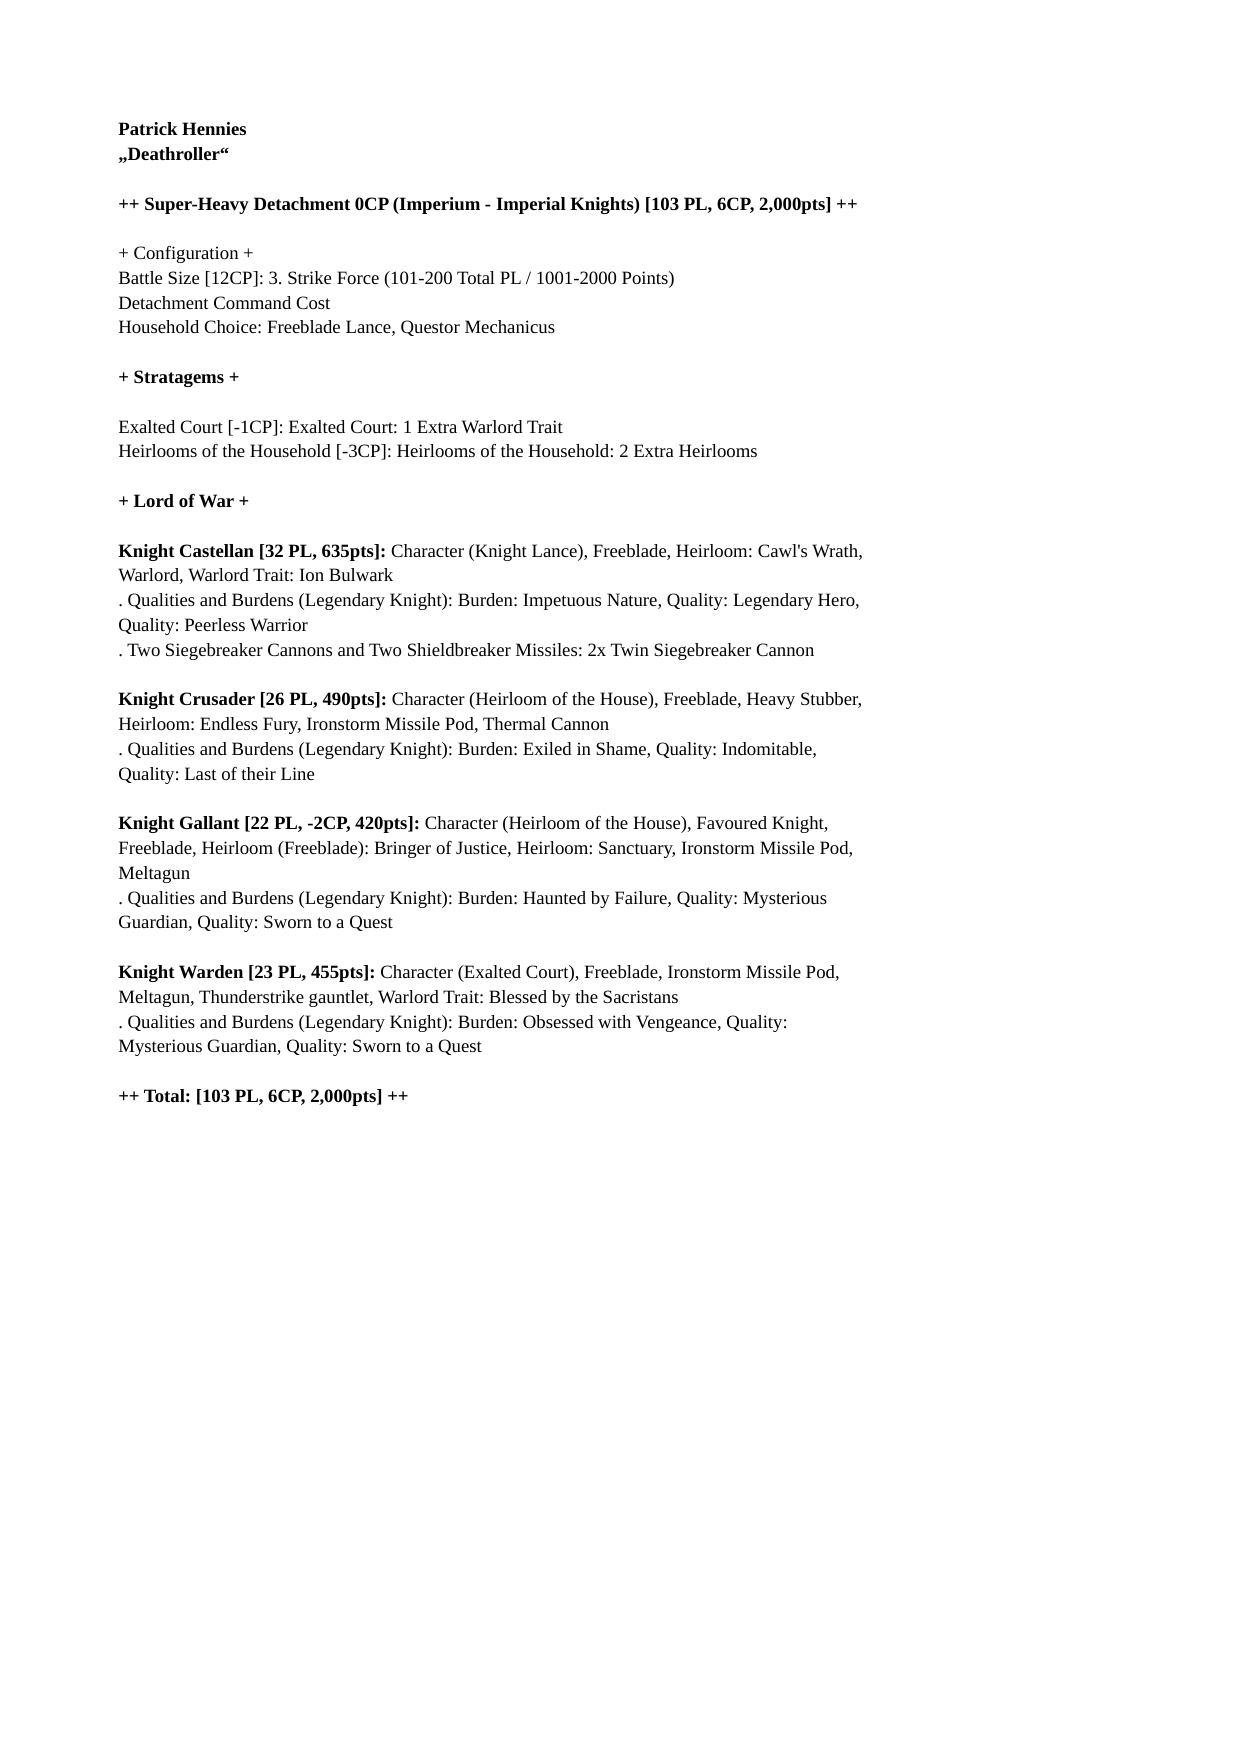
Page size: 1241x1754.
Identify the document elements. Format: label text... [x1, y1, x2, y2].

text Patrick Hennies [118, 118, 1122, 140]
text Exalted Court [-1CP]: Exalted Court: 1 Extra Warlord Trait Heirlooms of the Household [-3CP]: Heirlooms of the Household: 2 Extra Heirlooms [118, 391, 1122, 487]
text „Deathroller“ [118, 143, 1122, 164]
text Knight Gallant [22 PL, -2CP, 420pts]: Character (Heirloom of the House), Favoured Knight, Freeblade, Heirloom (Freeblade): Bringer of Justice, Heirloom: Sanctuary, Ironstorm Missile Pod, Meltagun . Qualities and Burdens (Legendary Knight): Burden: Haunted by Failure, Quality: Mysterious Guardian, Quality: Sworn to a Quest [118, 812, 1122, 958]
text + Lord of War + [118, 490, 1122, 512]
text + Stratagems + [118, 366, 1122, 388]
text ++ Total: [103 PL, 6CP, 2,000pts] ++ [118, 1085, 1122, 1107]
text + Configuration + Battle Size [12CP]: 3. Strike Force (101-200 Total PL / 1001-2000 Points) Detachment Command Cost Household Choice: Freeblade Lance, Questor Mechanicus [118, 242, 1122, 338]
text Knight Castellan [32 PL, 635pts]: Character (Knight Lance), Freeblade, Heirloom: Cawl's Wrath, Warlord, Warlord Trait: Ion Bulwark . Qualities and Burdens (Legendary Knight): Burden: Impetuous Nature, Quality: Legendary Hero, Quality: Peerless Warrior . Two Siegebreaker Cannons and Two Shieldbreaker Missiles: 2x Twin Siegebreaker Cannon [118, 515, 1122, 685]
text ++ Super-Heavy Detachment 0CP (Imperium - Imperial Knights) [103 PL, 6CP, 2,000pts] ++ [118, 192, 1122, 239]
text Knight Warden [23 PL, 455pts]: Character (Exalted Court), Freeblade, Ironstorm Missile Pod, Meltagun, Thunderstrike gauntlet, Warlord Trait: Blessed by the Sacristans . Qualities and Burdens (Legendary Knight): Burden: Obsessed with Vengeance, Quality: Mysterious Guardian, Quality: Sworn to a Quest [118, 961, 1122, 1082]
text Knight Crusader [26 PL, 490pts]: Character (Heirloom of the House), Freeblade, Heavy Stubber, Heirloom: Endless Fury, Ironstorm Missile Pod, Thermal Cannon . Qualities and Burdens (Legendary Knight): Burden: Exiled in Shame, Quality: Indomitable, Quality: Last of their Line [118, 688, 1122, 809]
